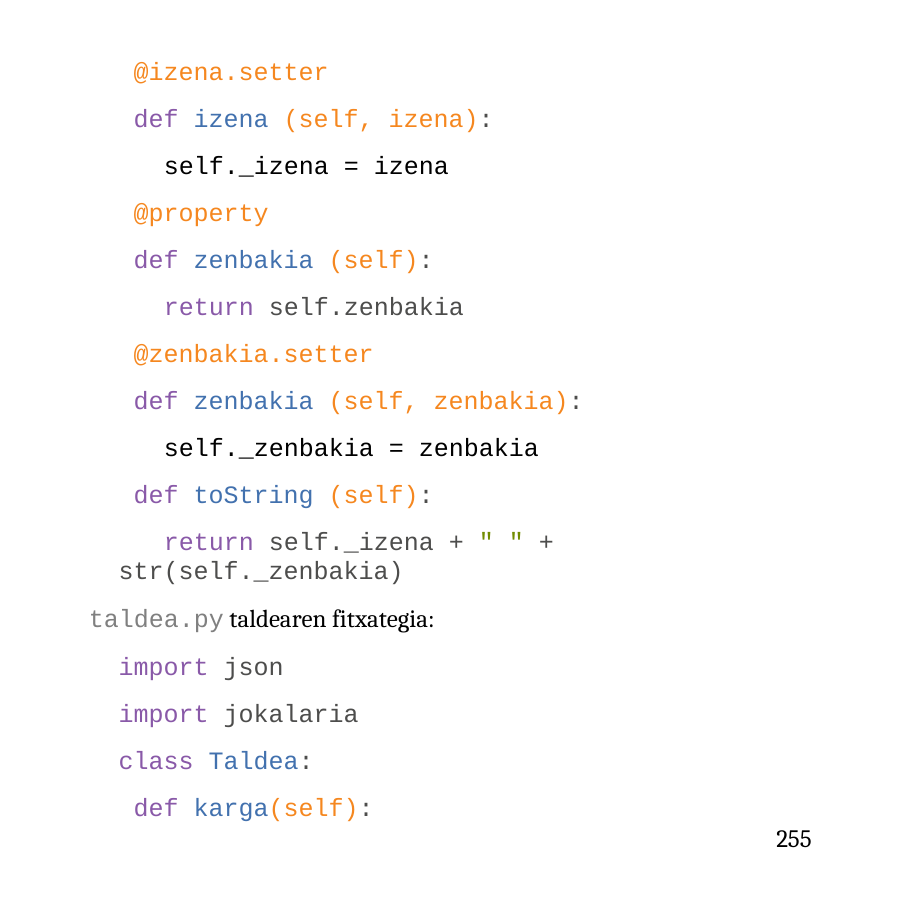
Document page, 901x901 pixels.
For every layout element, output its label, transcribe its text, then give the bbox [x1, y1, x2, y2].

text import jokalaria [118, 701, 811, 729]
text def izena (self, izena): [118, 106, 811, 134]
text taldea.py taldearen fitxategia: [89, 605, 811, 635]
text @izena.setter [118, 59, 811, 87]
text class Taldea: [118, 748, 811, 777]
text def zenbakia (self): [118, 247, 811, 276]
text def zenbakia (self, zenbakia): [118, 389, 811, 417]
text return self.zenbakia [118, 294, 811, 323]
text def toString (self): [118, 483, 811, 511]
text self._zenbakia = zenbakia [118, 436, 811, 464]
text return self._izena + " " + str(self._zenbakia) [118, 530, 811, 587]
text def karga(self): [118, 795, 811, 824]
text import json [118, 654, 811, 682]
text self._izena = izena [118, 153, 811, 182]
text @property [118, 200, 811, 229]
text @zenbakia.setter [118, 342, 811, 370]
